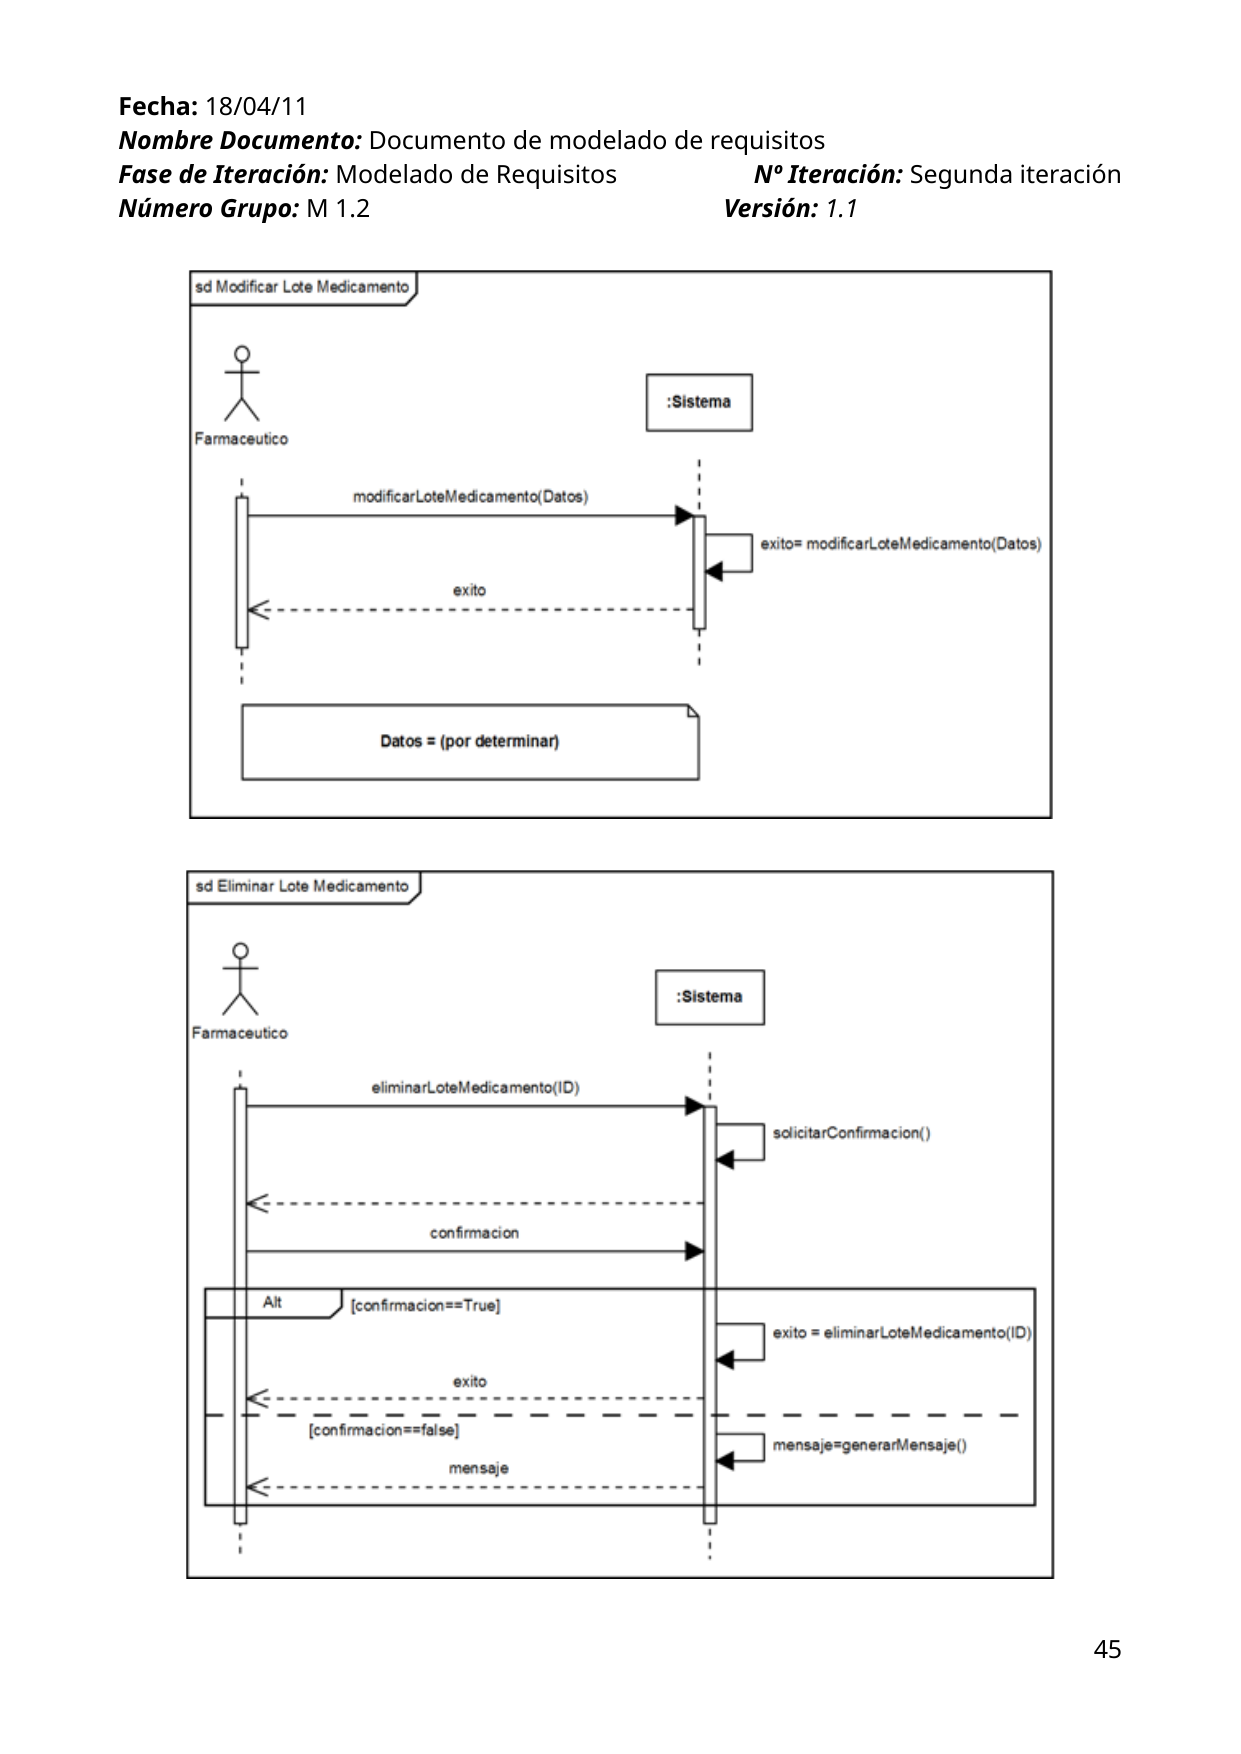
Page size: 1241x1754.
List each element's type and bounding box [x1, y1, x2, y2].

picture [186, 870, 1055, 1579]
picture [188, 270, 1053, 819]
